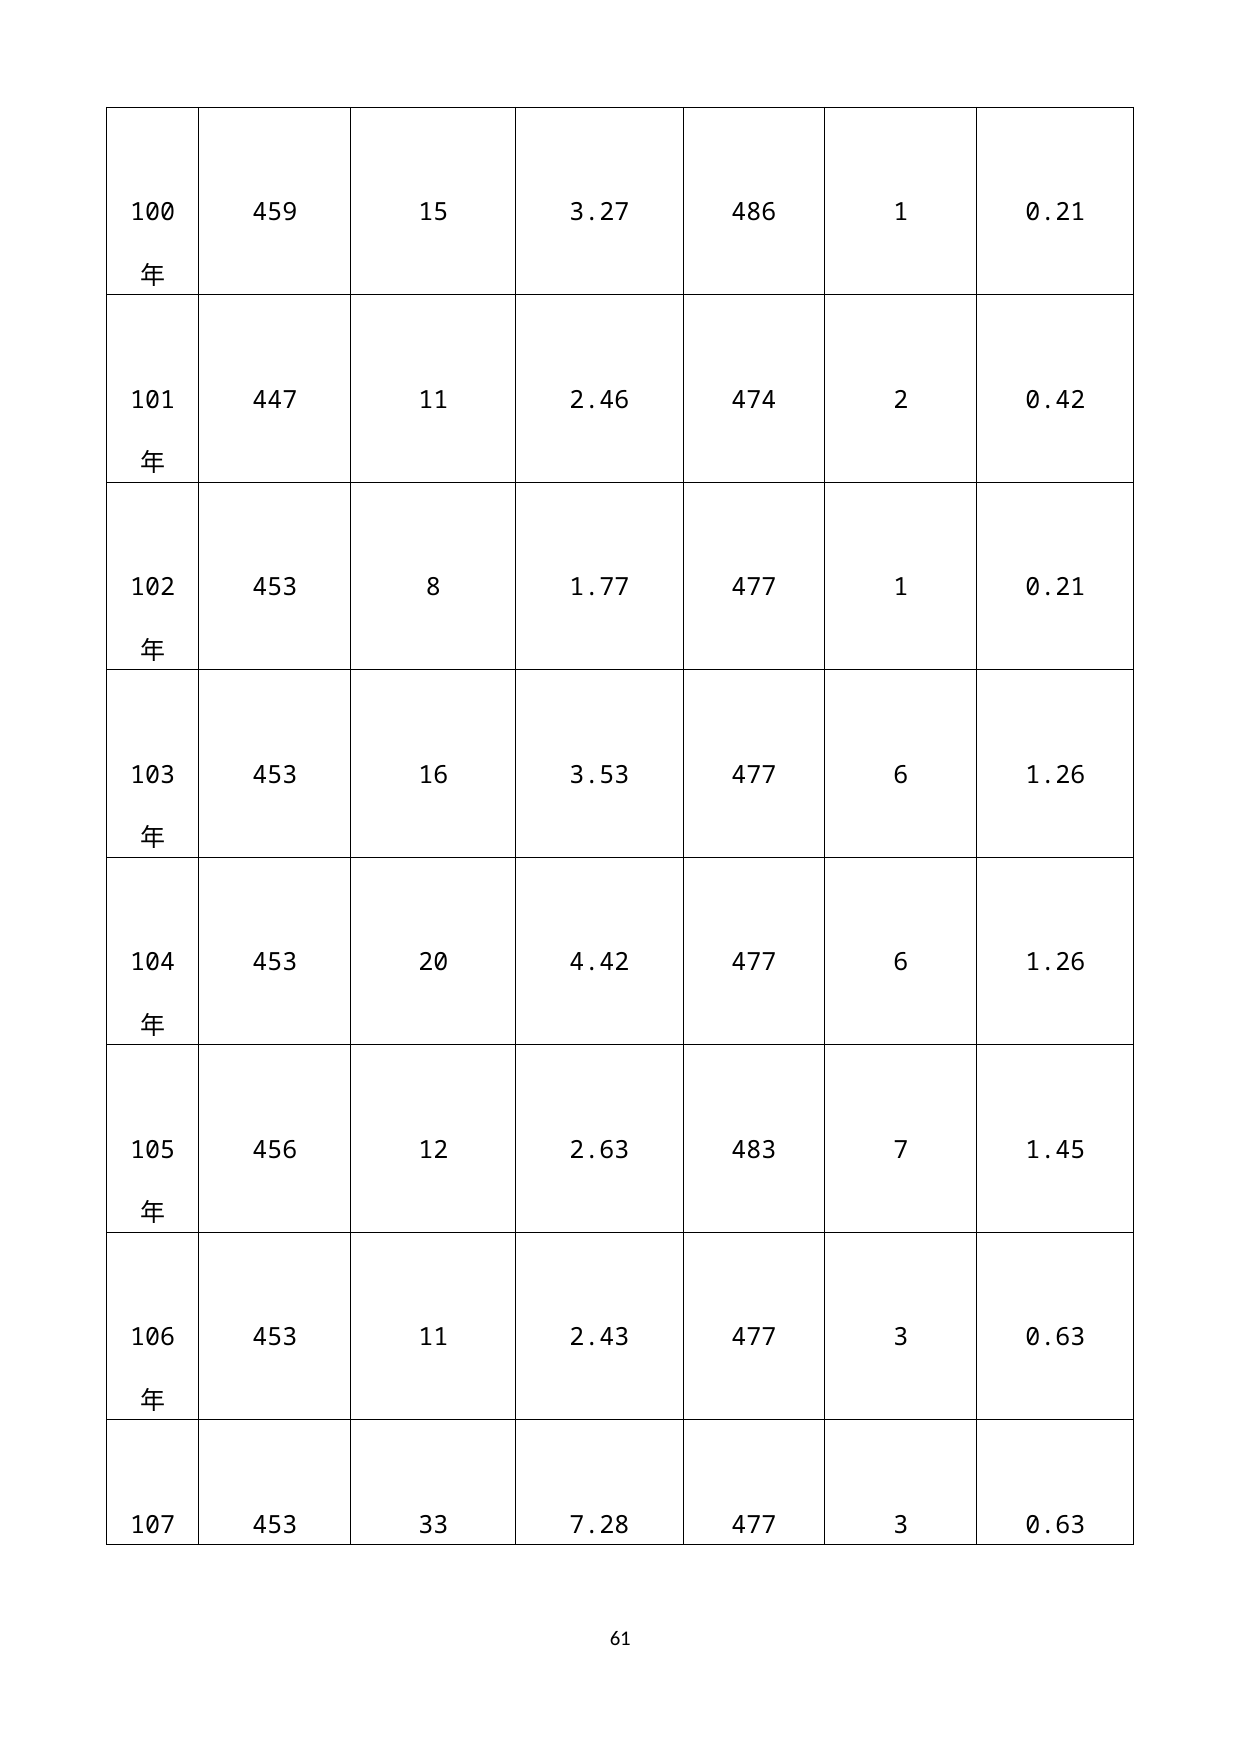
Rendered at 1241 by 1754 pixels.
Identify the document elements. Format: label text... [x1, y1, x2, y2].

table_cell 4.42 [516, 858, 683, 1044]
table_cell 2.46 [516, 295, 683, 482]
table_cell 100年 [107, 108, 198, 294]
table_cell 453 [199, 1420, 350, 1544]
table_cell 1.26 [977, 670, 1133, 857]
table_cell 477 [684, 858, 824, 1044]
table_cell 477 [684, 483, 824, 669]
table_cell 1.26 [977, 858, 1133, 1044]
table_cell 477 [684, 1420, 824, 1544]
table_cell 2 [825, 295, 976, 482]
table_cell 453 [199, 670, 350, 857]
table_cell 1.45 [977, 1045, 1133, 1232]
table_cell 103年 [107, 670, 198, 857]
table_cell 15 [351, 108, 515, 294]
table_cell 0.63 [977, 1233, 1133, 1419]
table_cell 456 [199, 1045, 350, 1232]
table_cell 3.27 [516, 108, 683, 294]
table_cell 3 [825, 1233, 976, 1419]
table_cell 453 [199, 483, 350, 669]
table_cell 16 [351, 670, 515, 857]
table_cell 3 [825, 1420, 976, 1544]
table_cell 2.63 [516, 1045, 683, 1232]
table_cell 474 [684, 295, 824, 482]
table_cell 0.63 [977, 1420, 1133, 1544]
table_cell 1 [825, 108, 976, 294]
table_cell 6 [825, 858, 976, 1044]
table_cell 106年 [107, 1233, 198, 1419]
table_cell 11 [351, 1233, 515, 1419]
table_cell 105年 [107, 1045, 198, 1232]
table_cell 486 [684, 108, 824, 294]
table_cell 107 [107, 1420, 198, 1544]
table_cell 2.43 [516, 1233, 683, 1419]
table_cell 7 [825, 1045, 976, 1232]
table_cell 11 [351, 295, 515, 482]
table_cell 0.21 [977, 483, 1133, 669]
table_cell 453 [199, 858, 350, 1044]
table_cell 6 [825, 670, 976, 857]
table_cell 8 [351, 483, 515, 669]
table_cell 104年 [107, 858, 198, 1044]
table_cell 12 [351, 1045, 515, 1232]
table_cell 1 [825, 483, 976, 669]
table_cell 7.28 [516, 1420, 683, 1544]
table_cell 477 [684, 1233, 824, 1419]
table_cell 3.53 [516, 670, 683, 857]
table_cell 20 [351, 858, 515, 1044]
table_cell 0.21 [977, 108, 1133, 294]
table_cell 102年 [107, 483, 198, 669]
table_cell 477 [684, 670, 824, 857]
table_cell 447 [199, 295, 350, 482]
table_cell 33 [351, 1420, 515, 1544]
table_cell 483 [684, 1045, 824, 1232]
table_cell 0.42 [977, 295, 1133, 482]
table_cell 453 [199, 1233, 350, 1419]
table_cell 459 [199, 108, 350, 294]
table_cell 1.77 [516, 483, 683, 669]
table_cell 101年 [107, 295, 198, 482]
